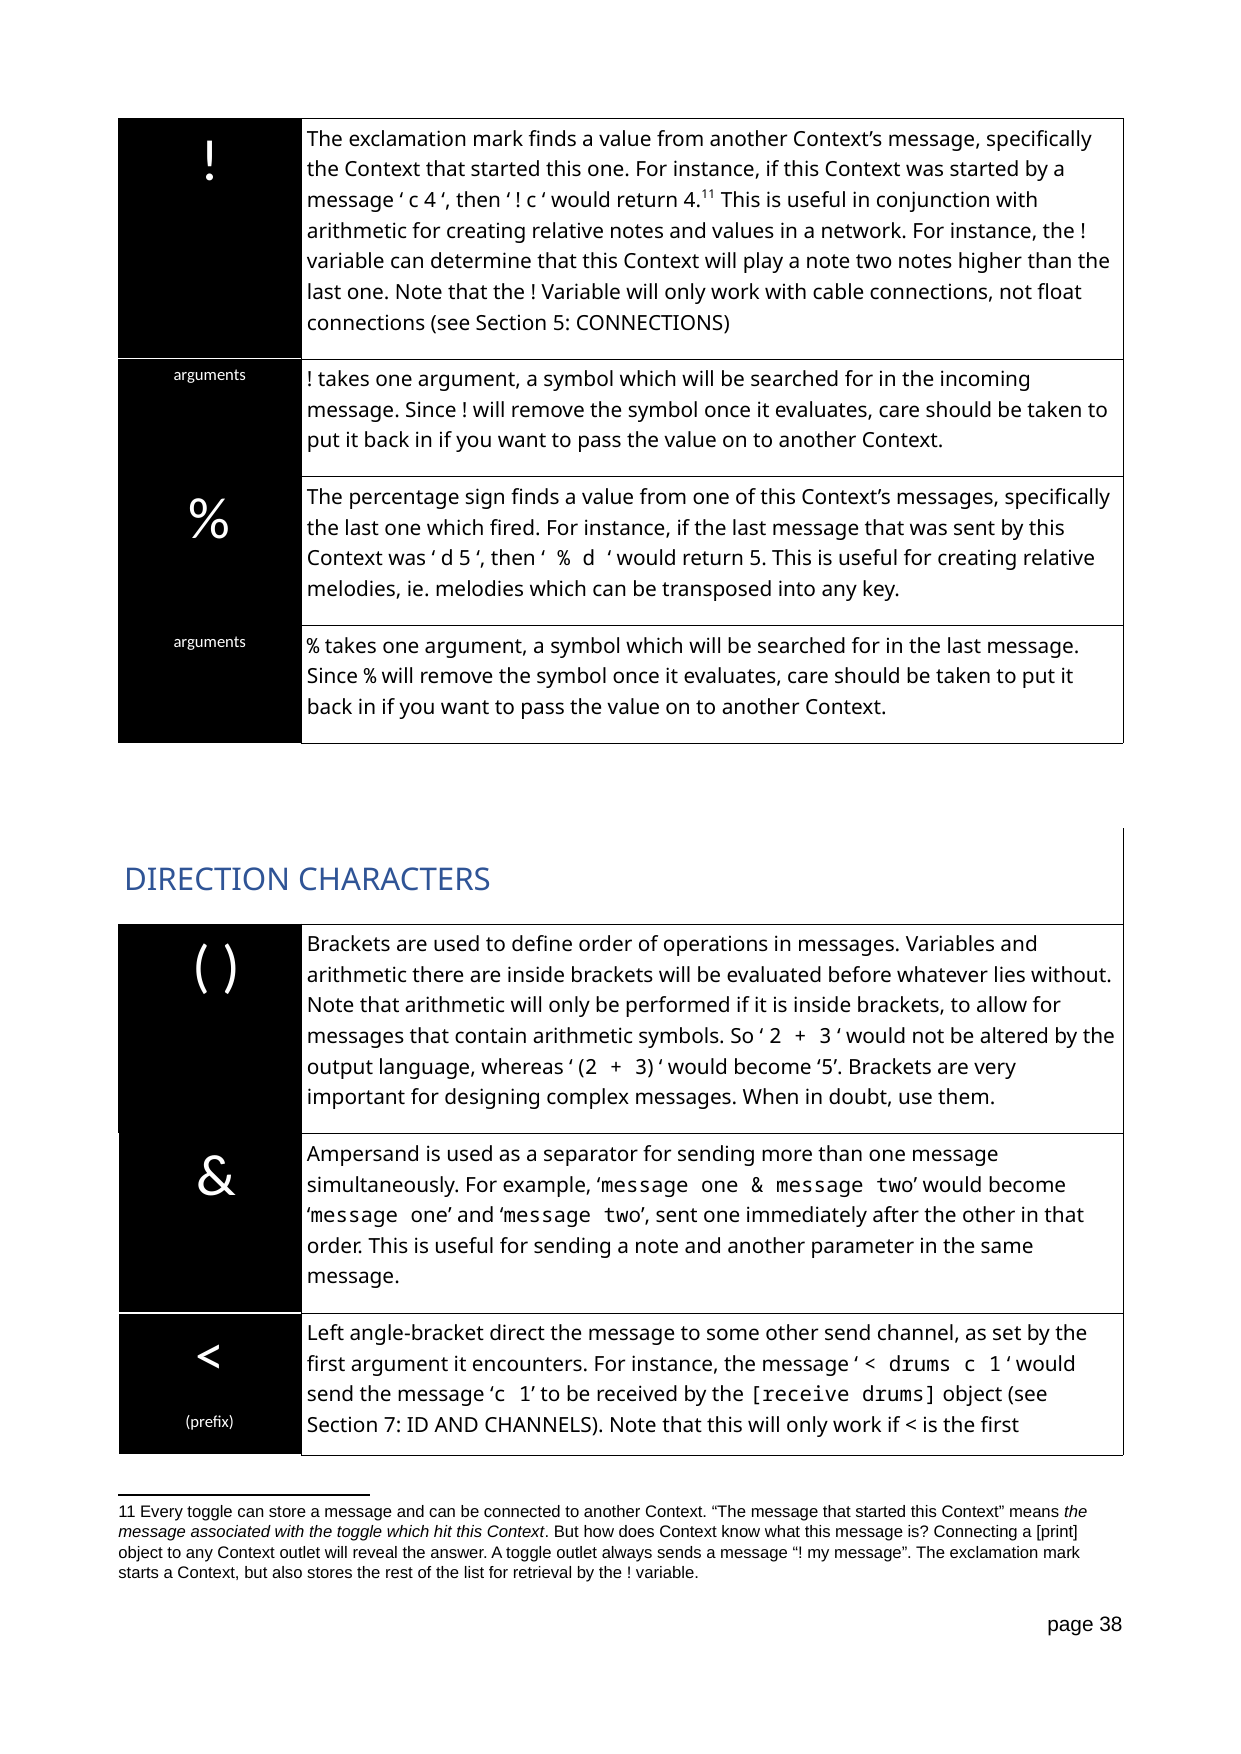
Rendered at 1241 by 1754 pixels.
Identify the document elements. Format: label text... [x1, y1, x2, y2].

table_cell % takes one argument, a symbol which will be searched for in the last message. Since % will remove the symbol once it evaluates, care should be taken to put it back in if you want to pass the value on to another Context. [302, 626, 1123, 743]
table_cell The percentage sign finds a value from one of this Context’s messages, specifically the last one which fired. For instance, if the last message that was sent by this Context was ‘ d 5 ‘, then ‘ % d ‘ would return 5. This is useful for creating relative melodies, ie. melodies which can be transposed into any key. [302, 477, 1123, 625]
table_cell Brackets are used to define order of operations in messages. Variables and arithmetic there are inside brackets will be evaluated before whatever lies without. Note that arithmetic will only be performed if it is inside brackets, to allow for messages that contain arithmetic symbols. So ‘ 2 + 3 ‘ would not be altered by the output language, whereas ‘ (2 + 3) ‘ would become ‘5’. Brackets are very important for designing complex messages. When in doubt, use them. [302, 925, 1123, 1133]
table_cell arguments [118, 360, 301, 476]
table_cell ! takes one argument, a symbol which will be searched for in the incoming message. Since ! will remove the symbol once it evaluates, care should be taken to put it back in if you want to pass the value on to another Context. [302, 360, 1123, 476]
table_cell The exclamation mark finds a value from another Context’s message, specifically the Context that started this one. For instance, if this Context was started by a message ‘ c 4 ‘, then ‘ ! c ‘ would return 4. This is useful in conjunction with arithmetic for creating relative notes and values in a network. For instance, the ! variable can determine that this Context will play a note two notes higher than the last one. Note that the ! Variable will only work with cable connections, not float connections (see Section 5: CONNECTIONS) [302, 119, 1123, 358]
table_header DIRECTION CHARACTERS [118, 828, 1123, 923]
table_cell arguments [118, 626, 301, 743]
table_cell ( ) [118, 925, 301, 1133]
table_cell & [119, 1133, 301, 1312]
table_cell % [118, 476, 301, 625]
table_cell Left angle-bracket direct the message to some other send channel, as set by the first argument it encounters. For instance, the message ‘ < drums c 1 ‘ would send the message ‘c 1’ to be received by the [receive drums] object (see Section 7: ID AND CHANNELS). Note that this will only work if < is the first [302, 1314, 1123, 1454]
table_cell ! [118, 119, 301, 358]
table_cell Ampersand is used as a separator for sending more than one message simultaneously. For example, ‘message one & message two’ would become ‘message one’ and ‘message two’, sent one immediately after the other in that order. This is useful for sending a note and another parameter in the same message. [302, 1134, 1123, 1312]
table_cell < (prefix) [119, 1314, 301, 1454]
